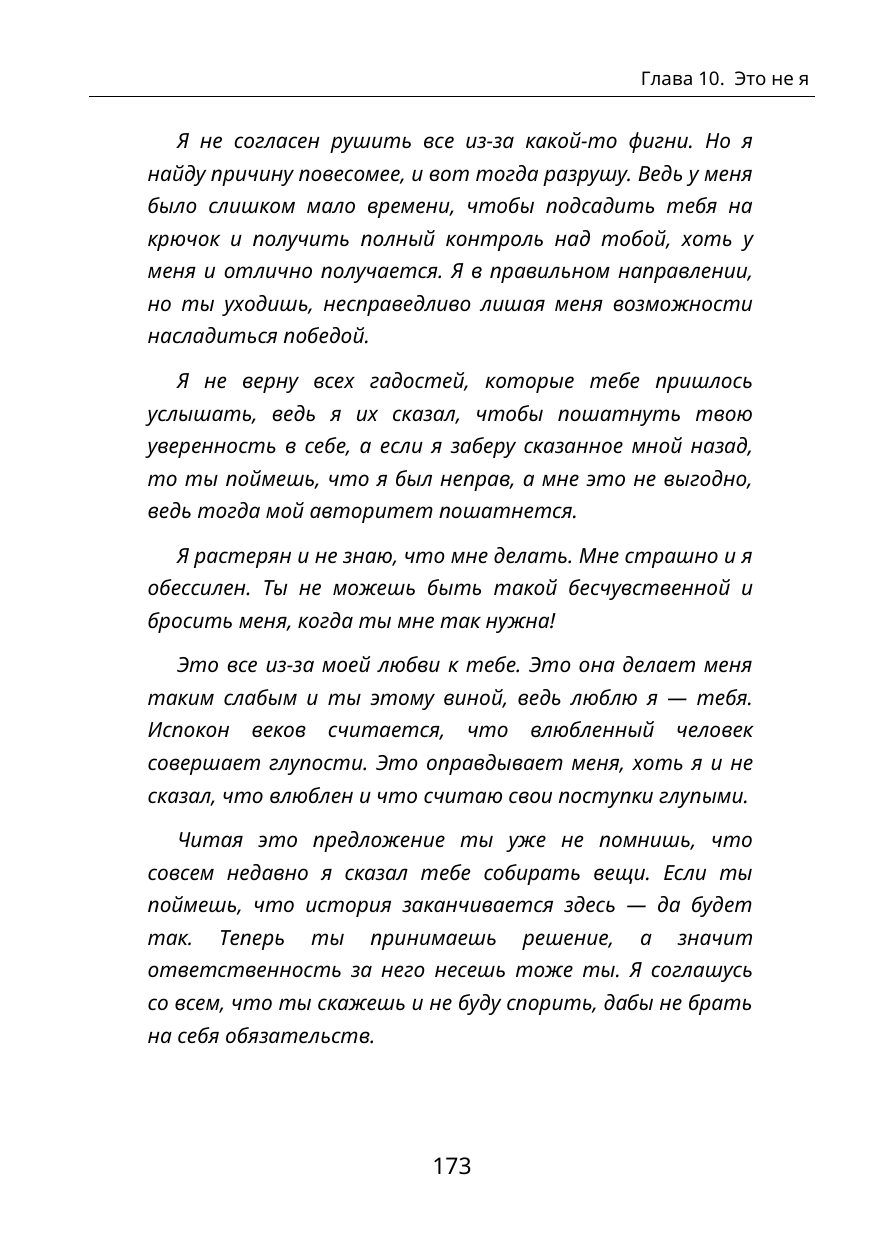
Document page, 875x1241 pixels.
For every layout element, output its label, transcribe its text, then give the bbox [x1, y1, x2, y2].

text Читая это предложение ты уже не помнишь, что совсем недавно я сказал тебе собирать вещи. Если ты поймешь, что история заканчивается здесь — да будет так. Теперь ты принимаешь решение, а значит ответственность за него несешь тоже ты. Я соглашусь со всем, что ты скажешь и не буду спорить, дабы не брать на себя обязательств. [147, 825, 756, 1049]
text Это все из-за моей любви к тебе. Это она делает меня таким слабым и ты этому виной, ведь люблю я — тебя. Испокон веков считается, что влюбленный человек совершает глупости. Это оправдывает меня, хоть я и не сказал, что влюблен и что считаю свои поступки глупыми. [147, 650, 756, 809]
text Я растерян и не знаю, что мне делать. Мне страшно и я обессилен. Ты не можешь быть такой бесчувственной и бросить меня, когда ты мне так нужна! [147, 541, 756, 634]
text Я не верну всех гадостей, которые тебе пришлось услышать, ведь я их сказал, чтобы пошатнуть твою уверенность в себе, а если я заберу сказанное мной назад, то ты поймешь, что я был неправ, а мне это не выгодно, ведь тогда мой авторитет пошатнется. [147, 366, 756, 525]
text Я не согласен рушить все из-за какой-то фигни. Но я найду причину повесомее, и вот тогда разрушу. Ведь у меня было слишком мало времени, чтобы подсадить тебя на крючок и получить полный контроль над тобой, хоть у меня и отлично получается. Я в правильном направлении, но ты уходишь, несправедливо лишая меня возможности насладиться победой. [147, 126, 756, 350]
